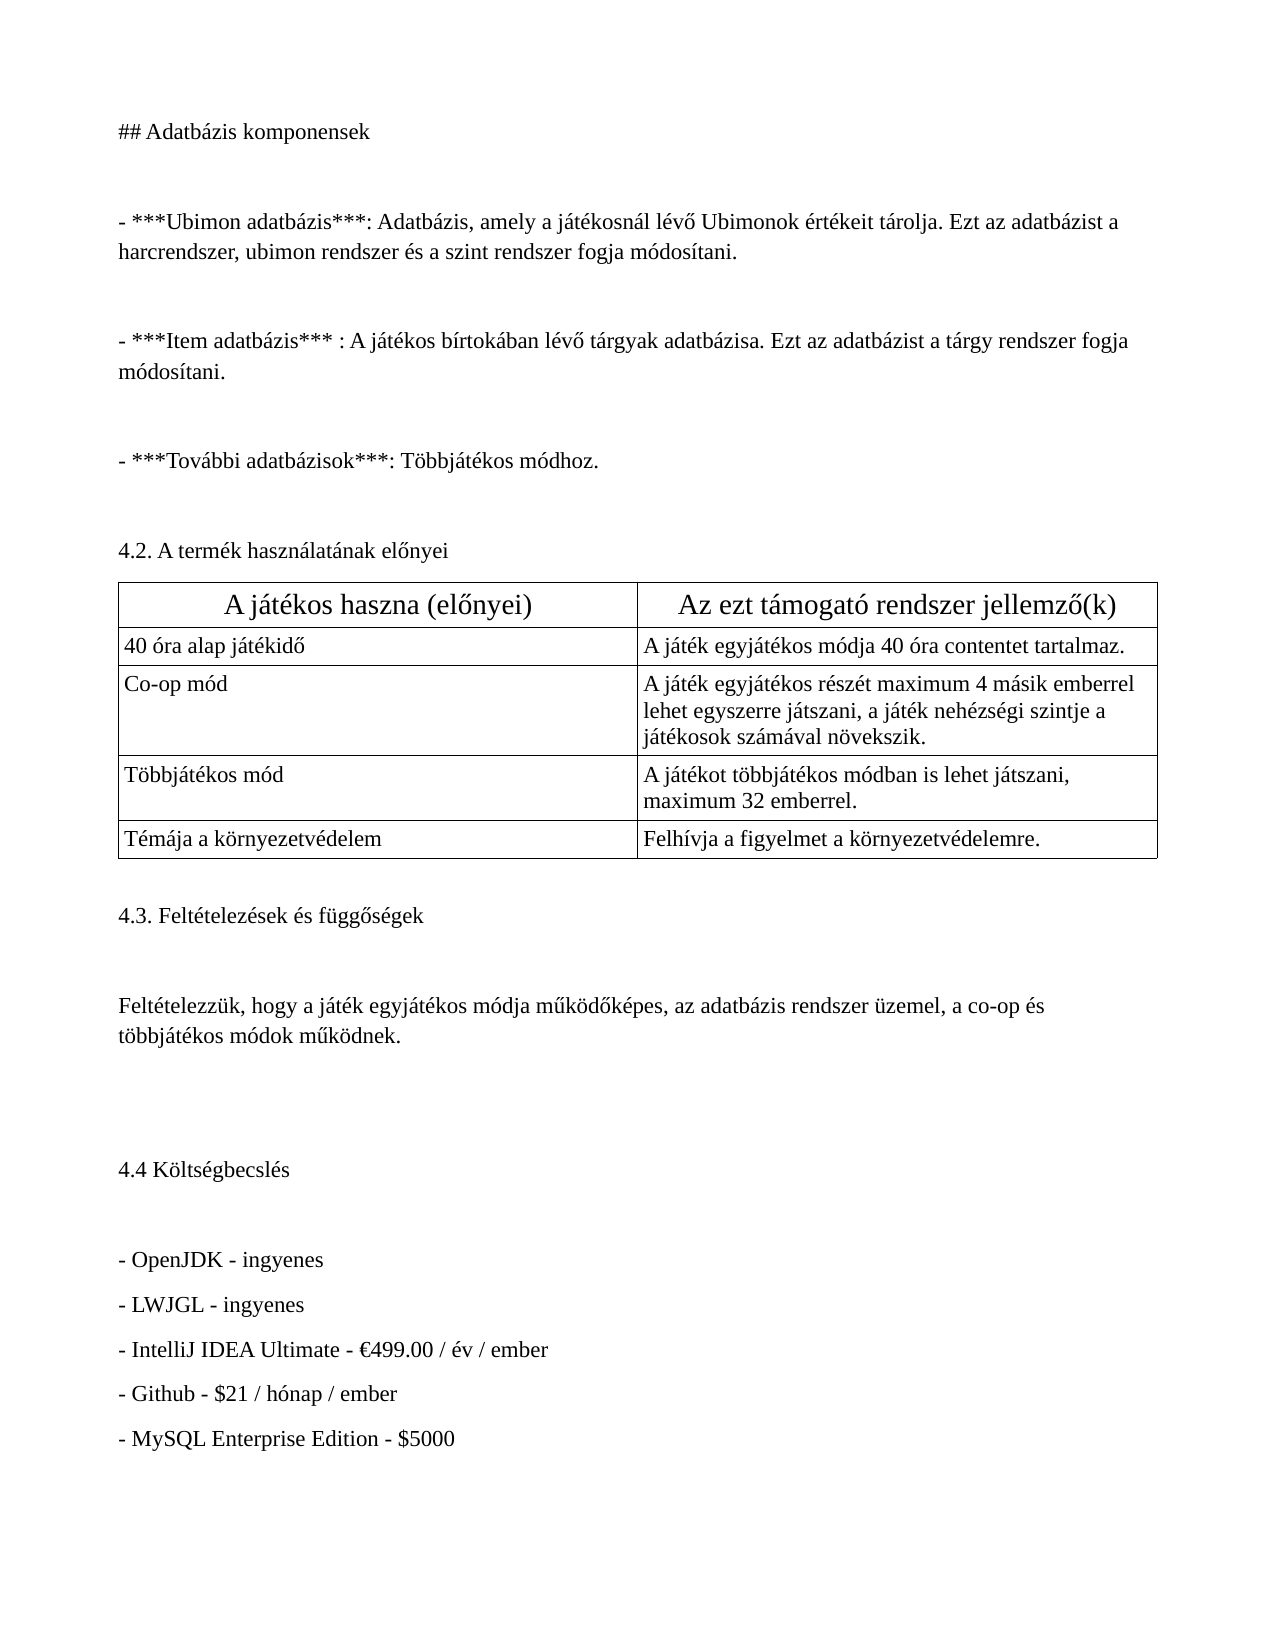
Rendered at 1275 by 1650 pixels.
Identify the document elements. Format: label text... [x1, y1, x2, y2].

text ## Adatbázis komponensek [118, 118, 1157, 144]
table_header Az ezt támogató rendszer jellemző(k) [638, 583, 1157, 627]
text - MySQL Enterprise Edition - $5000 [118, 1425, 1157, 1452]
text - ***Ubimon adatbázis***: Adatbázis, amely a játékosnál lévő Ubimonok értékeit tárolja. Ezt az adatbázist a harcrendszer, ubimon rendszer és a szint rendszer fogja módosítani. [118, 208, 1157, 264]
text - OpenJDK - ingyenes [118, 1246, 1157, 1272]
text 4.3. Feltételezések és függőségek [118, 902, 1157, 929]
text 4.4 Költségbecslés [118, 1157, 1157, 1183]
text Feltételezzük, hogy a játék egyjátékos módja működőképes, az adatbázis rendszer üzemel, a co-op és többjátékos módok működnek. [118, 992, 1157, 1048]
text 4.2. A termék használatának előnyei [118, 537, 1157, 563]
text - ***Item adatbázis*** : A játékos bírtokában lévő tárgyak adatbázisa. Ezt az adatbázist a tárgy rendszer fogja módosítani. [118, 327, 1157, 384]
text - ***További adatbázisok***: Többjátékos módhoz. [118, 447, 1157, 474]
table_cell Co-op mód [119, 666, 637, 755]
text - LWJGL - ingyenes [118, 1291, 1157, 1317]
table_cell 40 óra alap játékidő [119, 628, 637, 665]
text - IntelliJ IDEA Ultimate - €499.00 / év / ember [118, 1336, 1157, 1362]
table_cell A játékot többjátékos módban is lehet játszani, maximum 32 emberrel. [638, 756, 1157, 819]
table_cell A játék egyjátékos részét maximum 4 másik emberrel lehet egyszerre játszani, a játék nehézségi szintje a játékosok számával növekszik. [638, 666, 1157, 755]
table_header A játékos haszna (előnyei) [119, 583, 637, 627]
table_cell Többjátékos mód [119, 756, 637, 819]
table_cell Témája a környezetvédelem [119, 821, 637, 857]
table_cell Felhívja a figyelmet a környezetvédelemre. [638, 821, 1157, 857]
table_cell A játék egyjátékos módja 40 óra contentet tartalmaz. [638, 628, 1157, 665]
text - Github - $21 / hónap / ember [118, 1381, 1157, 1407]
